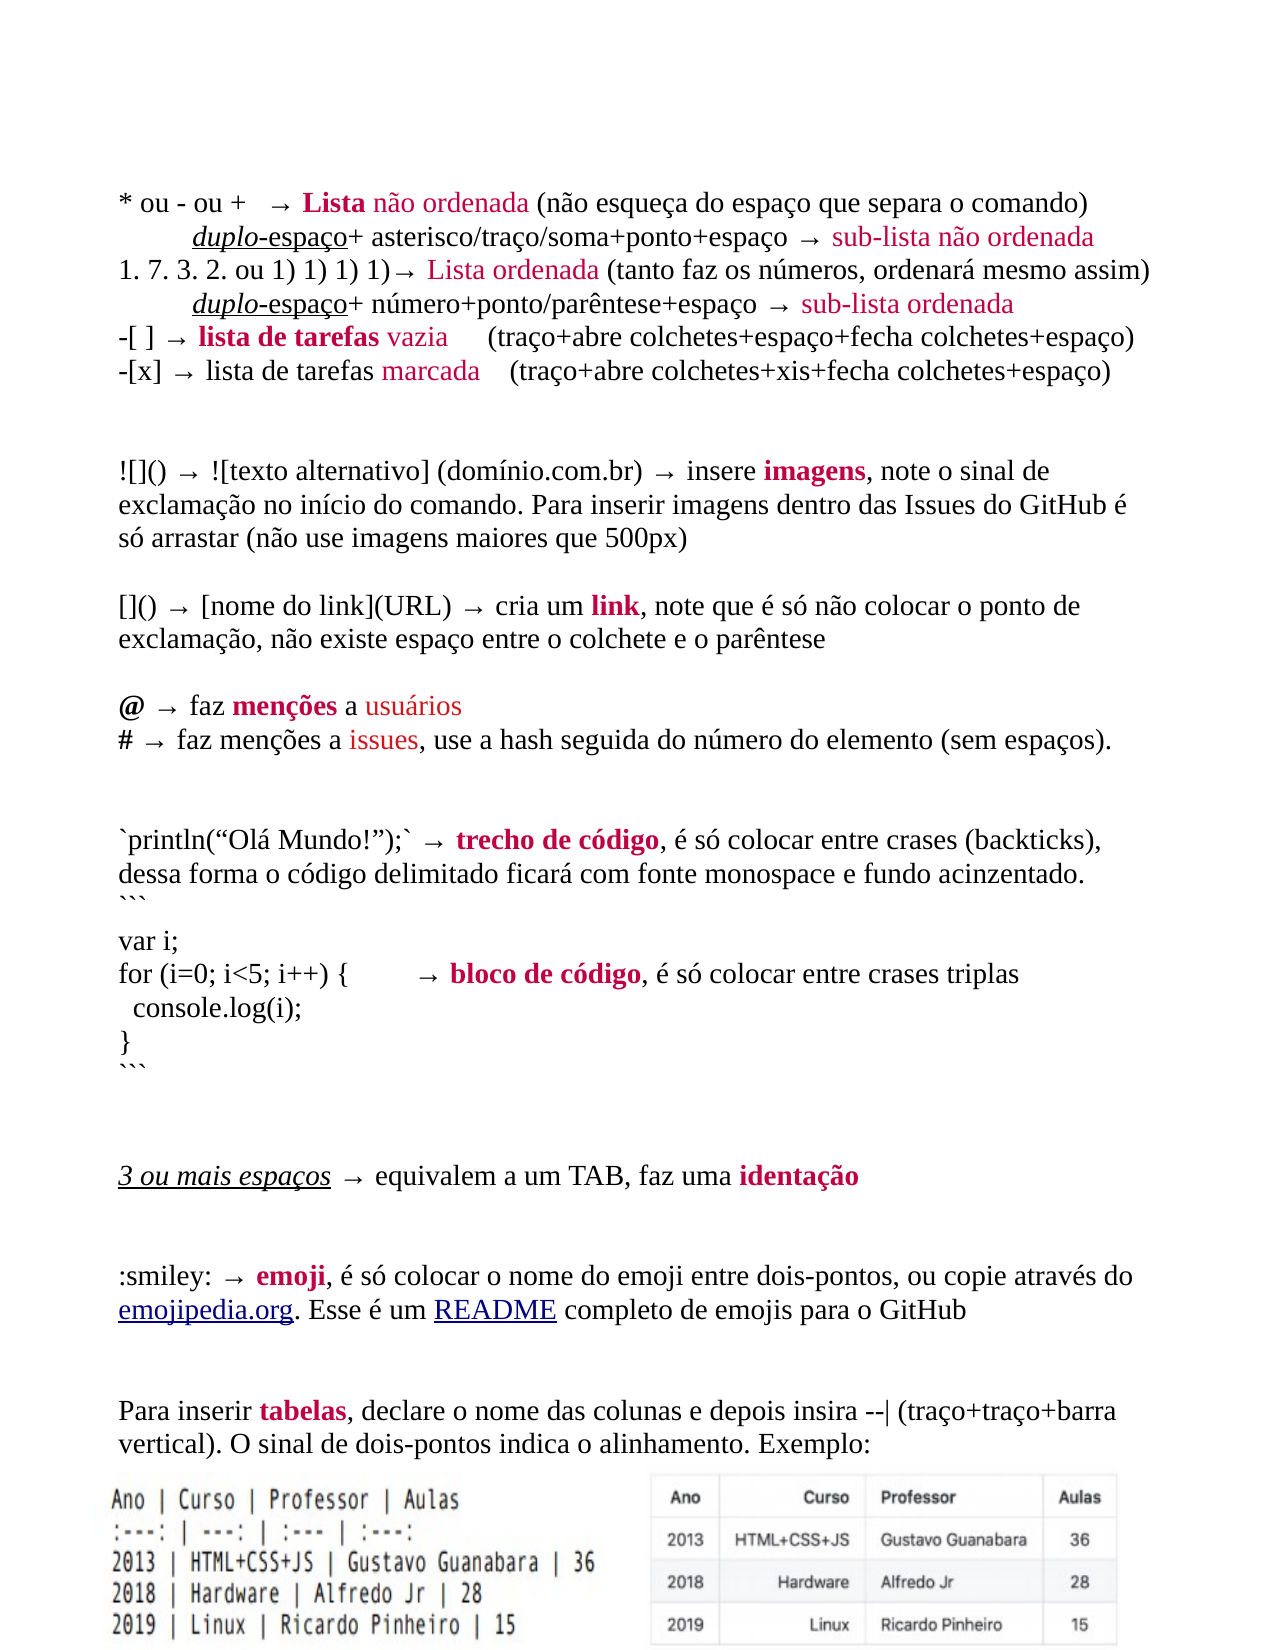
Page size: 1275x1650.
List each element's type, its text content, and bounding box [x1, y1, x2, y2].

text @ → faz menções a usuários [118, 688, 1157, 722]
text console.log(i); [118, 990, 1157, 1024]
text ``` [118, 889, 1157, 923]
text var i; [118, 923, 1157, 957]
text -[x] → lista de tarefas marcada (traço+abre colchetes+xis+fecha colchetes+espaço) [118, 353, 1157, 386]
text duplo-espaço+ asterisco/traço/soma+ponto+espaço → sub-lista não ordenada [118, 219, 1157, 252]
text `println(“Olá Mundo!”);` → trecho de código, é só colocar entre crases (backticks), dessa forma o código delimitado ficará com fonte monospace e fundo acinzentado. [118, 822, 1157, 889]
text -[ ] → lista de tarefas vazia (traço+abre colchetes+espaço+fecha colchetes+espaço) [118, 319, 1157, 353]
picture [93, 1472, 614, 1650]
text ![]() → ![texto alternativo] (domínio.com.br) → insere imagens, note o sinal de exclamação no início do comando. Para inserir imagens dentro das Issues do GitHub é só arrastar (não use imagens maiores que 500px) [118, 453, 1157, 554]
text []() → [nome do link](URL) → cria um link, note que é só não colocar o ponto de exclamação, não existe espaço entre o colchete e o parêntese [118, 588, 1157, 655]
text for (i=0; i<5; i++) { → bloco de código, é só colocar entre crases triplas [118, 957, 1157, 990]
text duplo-espaço+ número+ponto/parêntese+espaço → sub-lista ordenada [118, 286, 1157, 319]
text Para inserir tabelas, declare o nome das colunas e depois insira --| (traço+traço+barra vertical). O sinal de dois-pontos indica o alinhamento. Exemplo: [118, 1393, 1157, 1460]
picture [636, 1467, 1122, 1650]
text } [118, 1024, 1157, 1057]
text * ou - ou + → Lista não ordenada (não esqueça do espaço que separa o comando) [118, 185, 1157, 219]
text ``` [118, 1057, 1157, 1091]
text # → faz menções a issues, use a hash seguida do número do elemento (sem espaços). [118, 722, 1157, 755]
text :smiley: → emoji, é só colocar o nome do emoji entre dois-pontos, ou copie através do emojipedia.org. Esse é um README completo de emojis para o GitHub [118, 1258, 1157, 1326]
text 3 ou mais espaços → equivalem a um TAB, faz uma identação [118, 1158, 1157, 1191]
text 1. 7. 3. 2. ou 1) 1) 1) 1)→ Lista ordenada (tanto faz os números, ordenará mesmo assim) [118, 252, 1186, 286]
